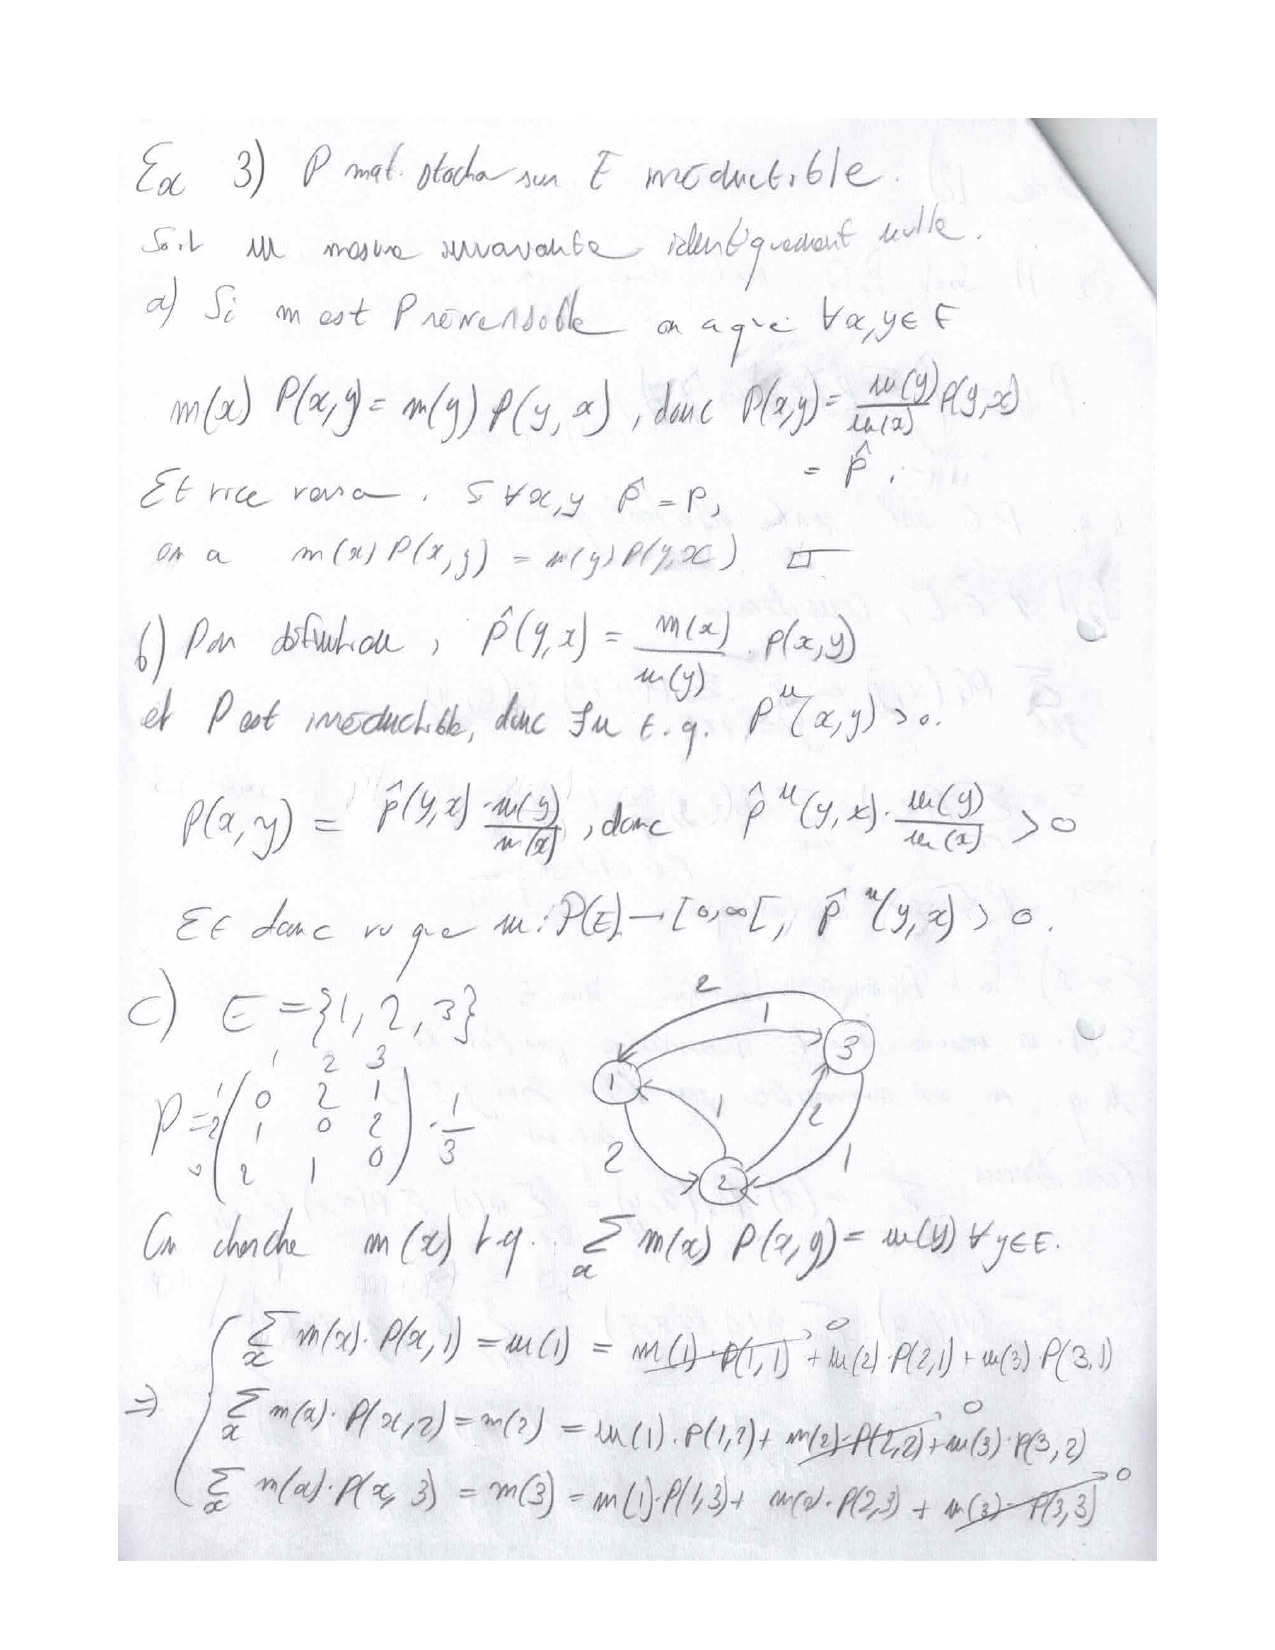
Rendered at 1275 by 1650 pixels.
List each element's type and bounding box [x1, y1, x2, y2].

picture [118, 118, 1157, 1561]
